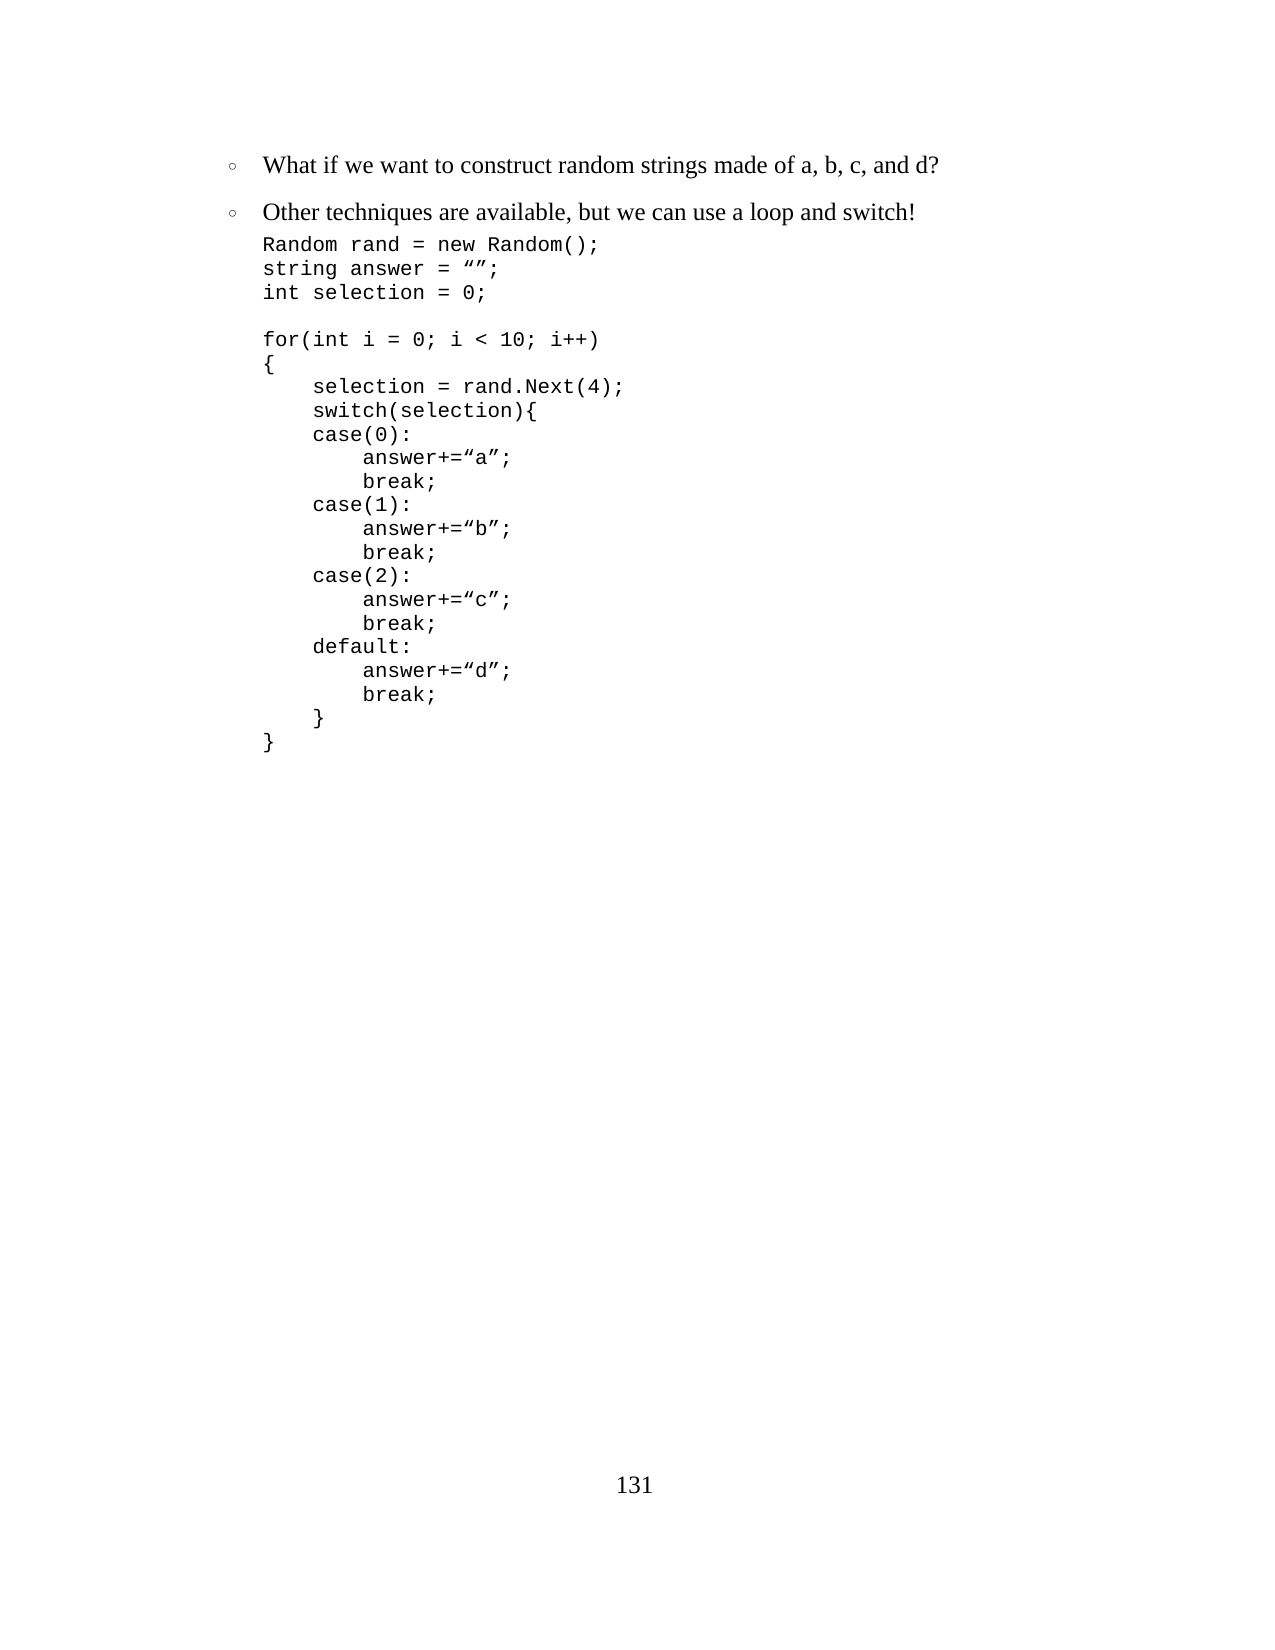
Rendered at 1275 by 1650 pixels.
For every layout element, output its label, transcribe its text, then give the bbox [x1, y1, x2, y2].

list answer+=“d”; [225, 660, 1125, 684]
list case(1): [225, 494, 1125, 518]
list Other techniques are available, but we can use a loop and switch! [225, 197, 1125, 225]
list } [225, 707, 1125, 731]
list default: [225, 636, 1125, 660]
list string answer = “”; [225, 258, 1125, 282]
list break; [225, 542, 1125, 565]
list switch(selection){ [225, 400, 1125, 423]
list { [225, 353, 1125, 376]
list answer+=“a”; [225, 447, 1125, 471]
list break; [225, 613, 1125, 636]
list case(2): [225, 565, 1125, 589]
list break; [225, 684, 1125, 707]
list case(0): [225, 423, 1125, 447]
list int selection = 0; [225, 282, 1125, 305]
list selection = rand.Next(4); [225, 376, 1125, 400]
list What if we want to construct random strings made of a, b, c, and d? [225, 150, 1125, 179]
list answer+=“c”; [225, 589, 1125, 613]
list } [225, 731, 1125, 754]
list break; [225, 471, 1125, 494]
list answer+=“b”; [225, 518, 1125, 542]
list Random rand = new Random(); [225, 234, 1125, 258]
list for(int i = 0; i < 10; i++) [225, 329, 1125, 353]
